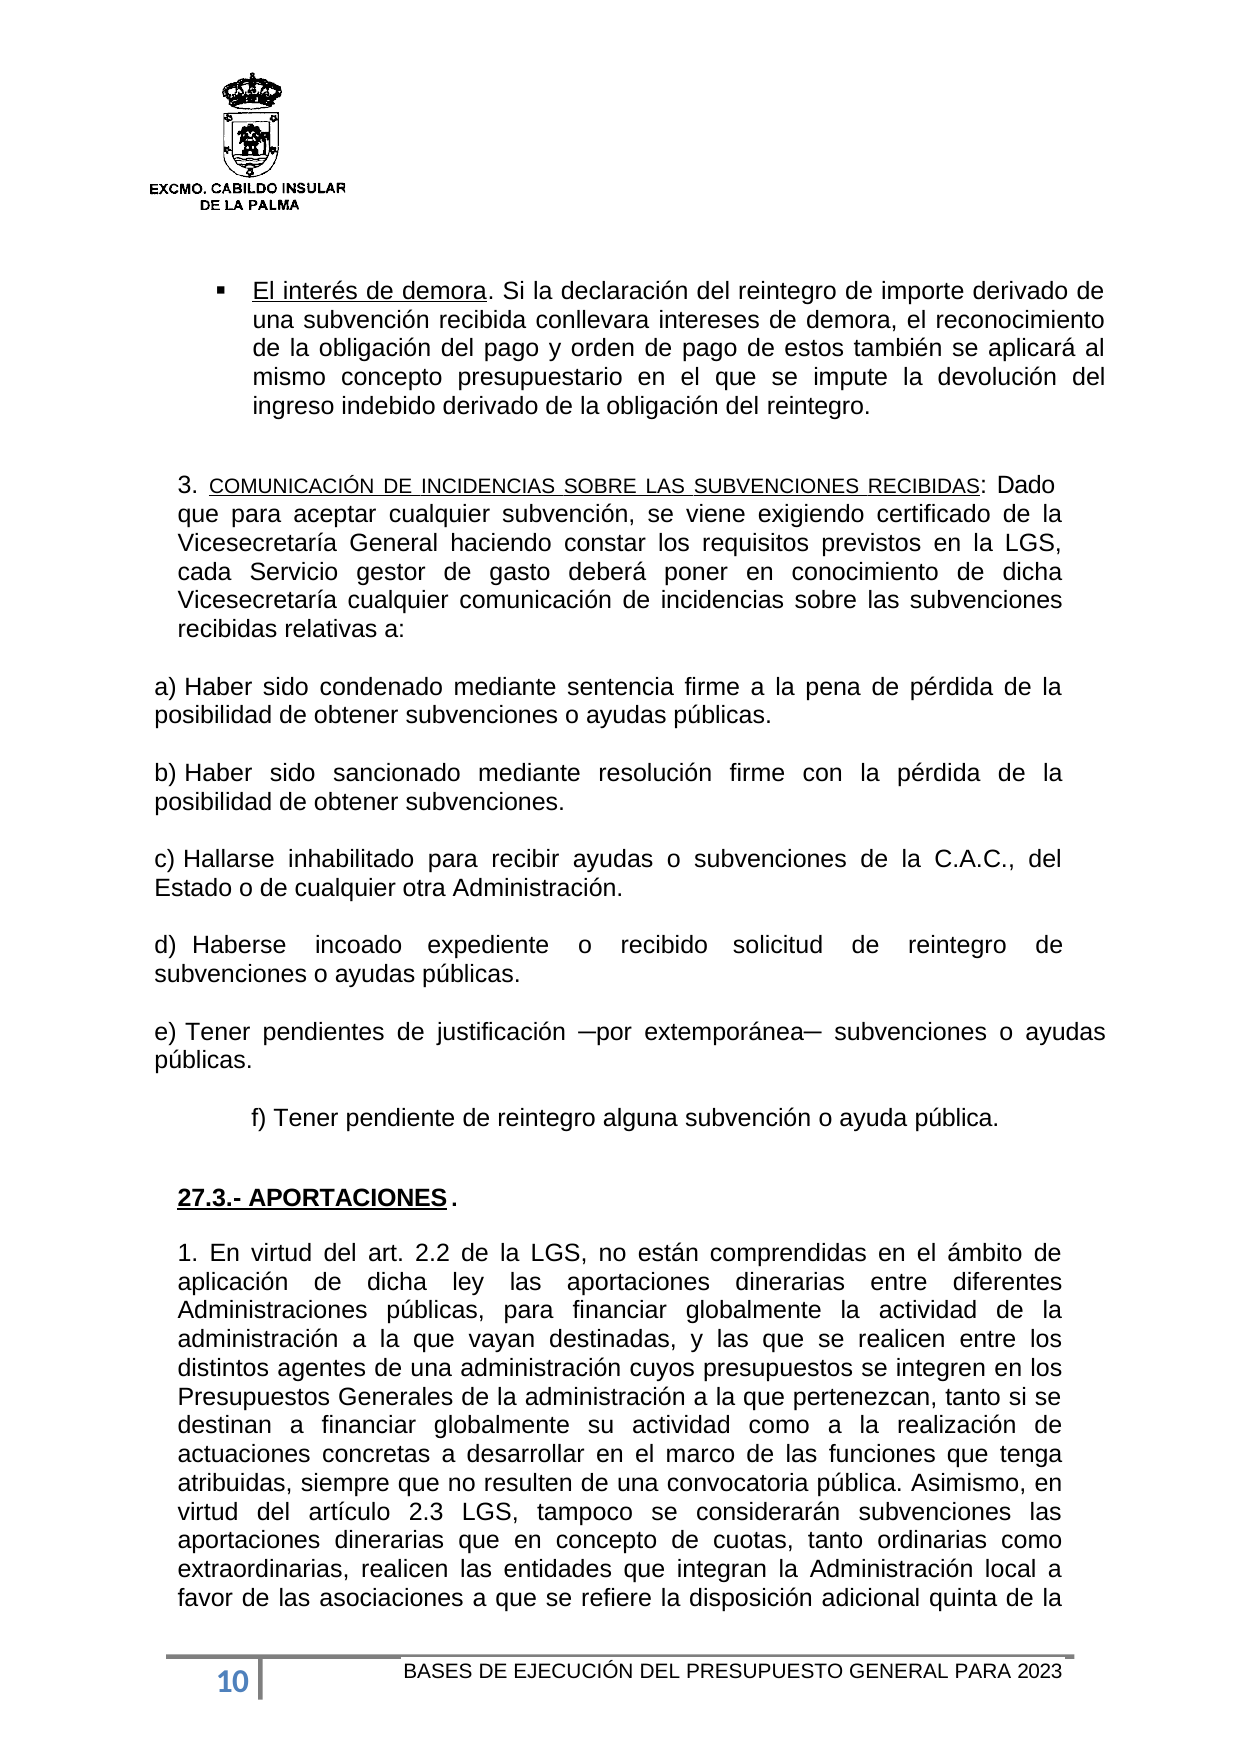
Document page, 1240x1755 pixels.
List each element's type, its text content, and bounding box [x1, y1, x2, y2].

list Tener pendiente de reintegro alguna subvención o ayuda pública. [251, 1103, 1106, 1132]
subtitle 27.3.- APORTACIONES. [177, 1182, 1106, 1213]
list COMUNICACIÓN DE INCIDENCIAS SOBRE LAS SUBVENCIONES RECIBIDAS: Dado [177, 470, 1106, 499]
text que para aceptar cualquier subvención, se viene exigiendo certificado de la Vicesecretaría General haciendo constar los requisitos previstos en la LGS, cada Servicio gestor de gasto deberá poner en conocimiento de dicha Vicesecretaría cualquier comunicación de incidencias sobre las subvenciones recibidas relativas a: [177, 499, 1063, 643]
text 1. En virtud del art. 2.2 de la LGS, no están comprendidas en el ámbito de aplicación de dicha ley las aportaciones dinerarias entre diferentes Administraciones públicas, para financiar globalmente la actividad de la administración a la que vayan destinadas, y las que se realicen entre los distintos agentes de una administración cuyos presupuestos se integren en los Presupuestos Generales de la administración a la que pertenezcan, tanto si se destinan a financiar globalmente su actividad como a la realización de actuaciones concretas a desarrollar en el marco de las funciones que tenga atribuidas, siempre que no resulten de una convocatoria pública. Asimismo, en virtud del artículo 2.3 LGS, tampoco se considerarán subvenciones las aportaciones dinerarias que en concepto de cuotas, tanto ordinarias como extraordinarias, realicen las entidades que integran la Administración local a favor de las asociaciones a que se refiere la disposición adicional quinta de la [177, 1238, 1063, 1611]
list Tener pendientes de justificación ─por extemporánea─ subvenciones o ayudas públicas. [154, 1016, 1106, 1074]
list El interés de demora. Si la declaración del reintegro de importe derivado de una subvención recibida conllevara intereses de demora, el reconocimiento de la obligación del pago y orden de pago de estos también se aplicará al mismo concepto presupuestario en el que se impute la devolución del ingreso indebido derivado de la obligación del reintegro. [215, 276, 1106, 419]
list Hallarse inhabilitado para recibir ayudas o subvenciones de la C.A.C., del Estado o de cualquier otra Administración. [154, 844, 1063, 901]
list Haberse incoado expediente o recibido solicitud de reintegro de subvenciones o ayudas públicas. [154, 930, 1063, 988]
list Haber sido sancionado mediante resolución firme con la pérdida de la posibilidad de obtener subvenciones. [154, 758, 1063, 815]
list Haber sido condenado mediante sentencia firme a la pena de pérdida de la posibilidad de obtener subvenciones o ayudas públicas. [154, 672, 1063, 729]
